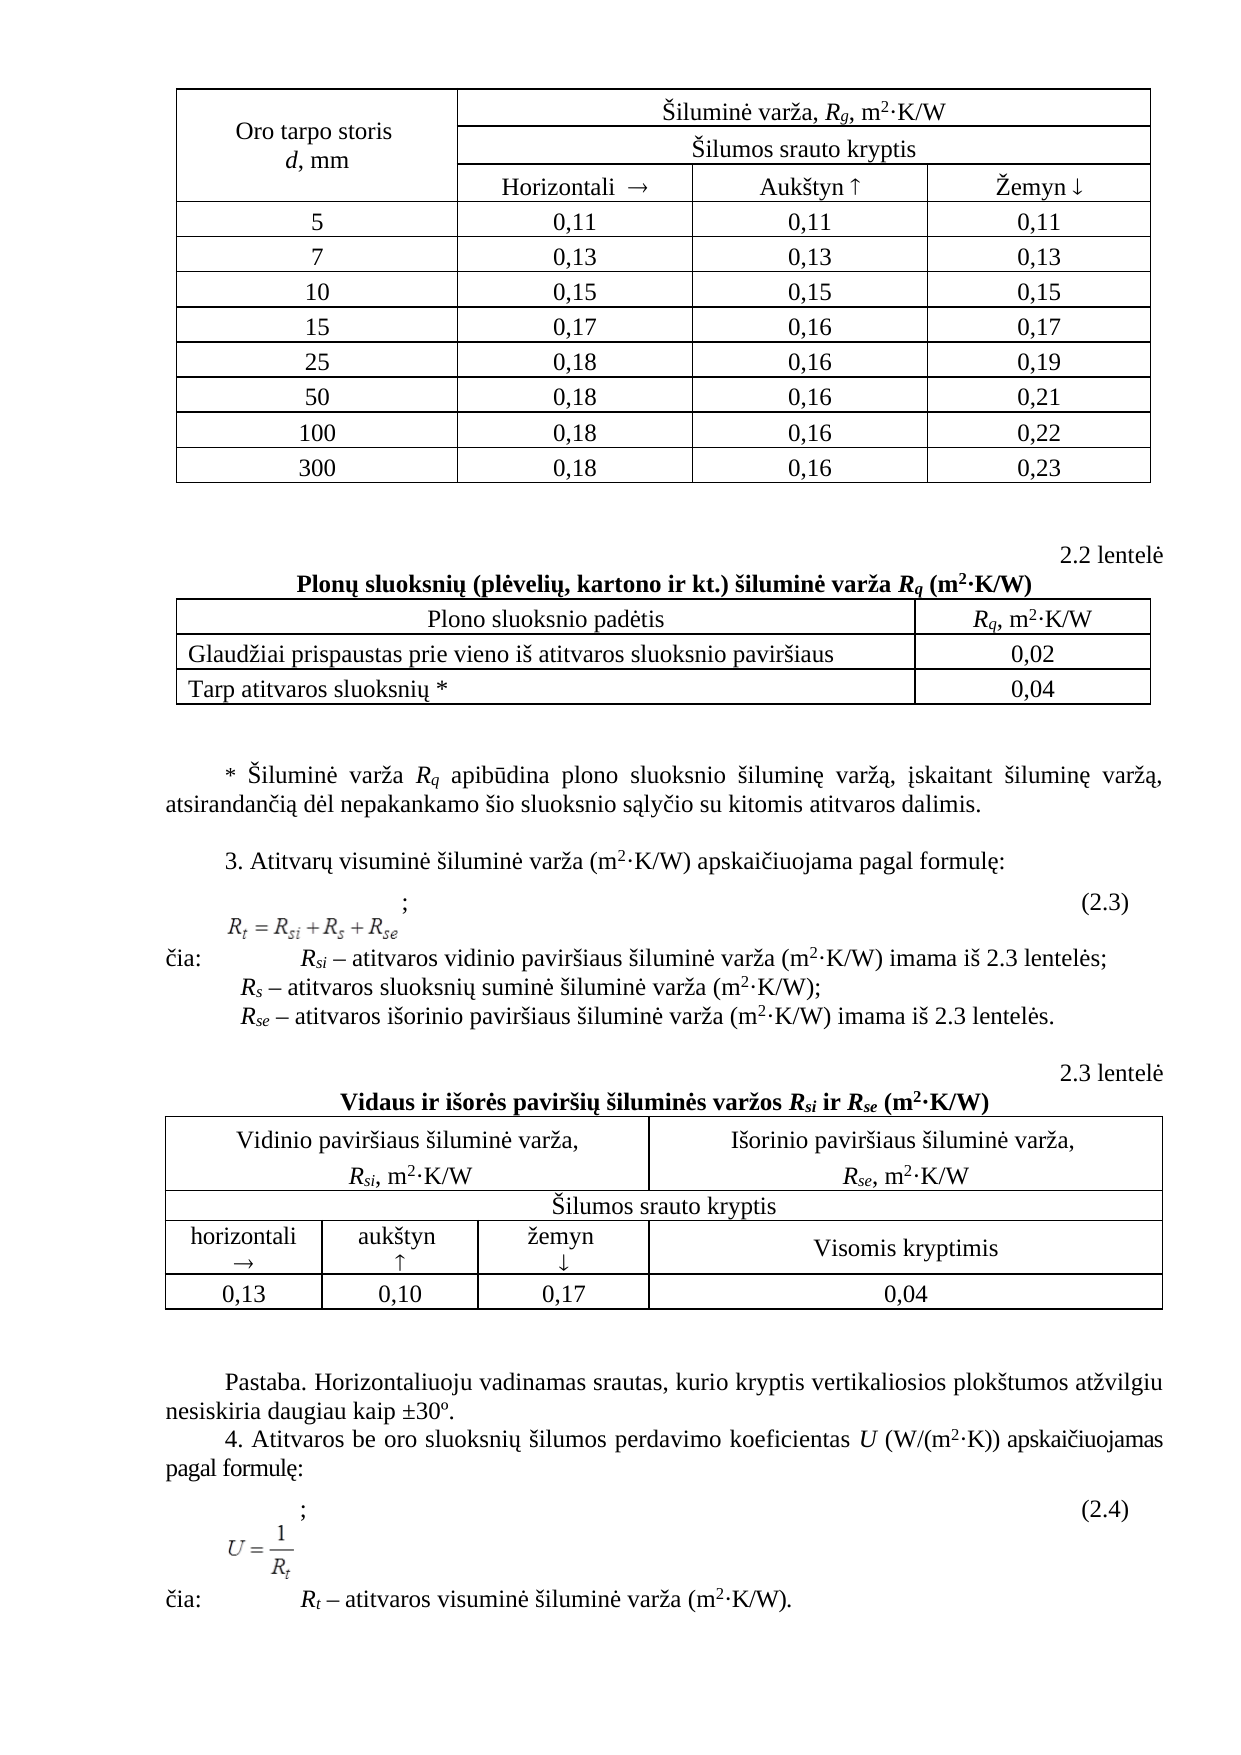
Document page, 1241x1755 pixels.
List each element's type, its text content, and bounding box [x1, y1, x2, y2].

table_cell 0,18 [458, 413, 692, 446]
table_cell 0,22 [928, 413, 1150, 446]
table_cell 0,16 [693, 378, 927, 411]
table_cell 0,13 [458, 237, 692, 271]
table_cell horizontali  [166, 1221, 321, 1273]
table_cell 0,15 [693, 272, 927, 306]
table_header Išorinio paviršiaus šiluminė varža, Rse, m2·K/W [650, 1117, 1162, 1189]
text čia: Rt – atitvaros visuminė šiluminė varža (m2·K/W). [165, 1584, 1163, 1613]
table_cell 0,04 [916, 670, 1150, 703]
table_cell Aukštyn  [693, 165, 927, 201]
table_cell 5 [177, 202, 457, 236]
table_cell 0,17 [928, 308, 1150, 341]
table_cell 0,13 [928, 237, 1150, 271]
table_cell 0,13 [693, 237, 927, 271]
table_cell Visomis kryptimis [650, 1221, 1162, 1273]
table_cell 0,15 [928, 272, 1150, 306]
text * Šiluminė varža Rq apibūdina plono sluoksnio šiluminę varžą, įskaitant šiluminę varžą, atsirandančią dėl nepakankamo šio sluoksnio sąlyčio su kitomis atitvaros dalimis. [165, 760, 1163, 817]
table_cell 50 [177, 378, 457, 411]
text 3. atitvarų visuminė šiluminė varža (m2·K/W) apskaičiuojama pagal formulę: [165, 846, 1163, 875]
table_cell 0,11 [928, 202, 1150, 236]
table_cell 15 [177, 308, 457, 341]
table_cell 0,18 [458, 448, 692, 481]
text 4. atitvaros be oro sluoksnių šilumos perdavimo koeficientas U (W/(m2·K)) apskaičiuojamas pagal formulę: [165, 1424, 1163, 1482]
text čia: Rsi – atitvaros vidinio paviršiaus šiluminė varža (m2·K/W) imama iš 2.3 lentelės; [165, 943, 1163, 972]
table_cell 0,16 [693, 413, 927, 446]
text 2.3 lentelė [165, 1058, 1163, 1087]
table_cell šilumos srauto kryptis [166, 1191, 1162, 1220]
table_cell 0,19 [928, 343, 1150, 376]
text Vidaus ir išorės paviršių šiluminės varžos Rsi ir Rse (m2·K/W) [165, 1087, 1163, 1116]
table_cell Glaudžiai prispaustas prie vieno iš atitvaros sluoksnio paviršiaus [177, 635, 914, 668]
table_cell 100 [177, 413, 457, 446]
text 2.2 lentelė [165, 541, 1163, 569]
table_cell Šilumos srauto kryptis [458, 127, 1150, 163]
text ; (2.3) [165, 887, 1163, 943]
table_cell aukštyn  [323, 1221, 477, 1273]
text Pastaba. Horizontaliuoju vadinamas srautas, kurio kryptis vertikaliosios plokštumos atžvilgiu nesiskiria daugiau kaip ±30º. [165, 1367, 1163, 1424]
text Rs – atitvaros sluoksnių suminė šiluminė varža (m2·K/W); [165, 972, 1163, 1001]
table_cell 0,16 [693, 448, 927, 481]
table_cell 0,02 [916, 635, 1150, 668]
table_cell 300 [177, 448, 457, 481]
table_cell 0,13 [166, 1275, 321, 1308]
table_cell 0,16 [693, 343, 927, 376]
table_cell 0,11 [693, 202, 927, 236]
text Rse – atitvaros išorinio paviršiaus šiluminė varža (m2·K/W) imama iš 2.3 lentelės. [165, 1001, 1163, 1029]
table_header Šiluminė varža, Rg, m2·K/W [458, 90, 1150, 125]
table_cell 0,21 [928, 378, 1150, 411]
table_cell žemyn  [479, 1221, 648, 1273]
table_cell 10 [177, 272, 457, 306]
table_cell 0,15 [458, 272, 692, 306]
table_cell 0,23 [928, 448, 1150, 481]
text ; (2.4) [165, 1494, 1163, 1584]
table_header Rq, m2·K/W [916, 600, 1150, 633]
table_cell 0,04 [650, 1275, 1162, 1308]
table_cell 0,11 [458, 202, 692, 236]
table_header Oro tarpo storis d, mm [177, 90, 457, 201]
table_cell Horizontali  [458, 165, 692, 201]
table_cell Tarp atitvaros sluoksnių * [177, 670, 914, 703]
table_cell 0,17 [479, 1275, 648, 1308]
table_cell 0,18 [458, 378, 692, 411]
table_header Vidinio paviršiaus šiluminė varža, Rsi, m2·K/W [166, 1117, 648, 1189]
table_cell Žemyn  [928, 165, 1150, 201]
table_cell 0,10 [323, 1275, 477, 1308]
table_cell 25 [177, 343, 457, 376]
table_cell 7 [177, 237, 457, 271]
table_cell 0,18 [458, 343, 692, 376]
table_cell 0,16 [693, 308, 927, 341]
table_cell 0,17 [458, 308, 692, 341]
table_header Plono sluoksnio padėtis [177, 600, 914, 633]
text Plonų sluoksnių (plėvelių, kartono ir kt.) šiluminė varža Rq (m2·K/W) [165, 569, 1163, 598]
